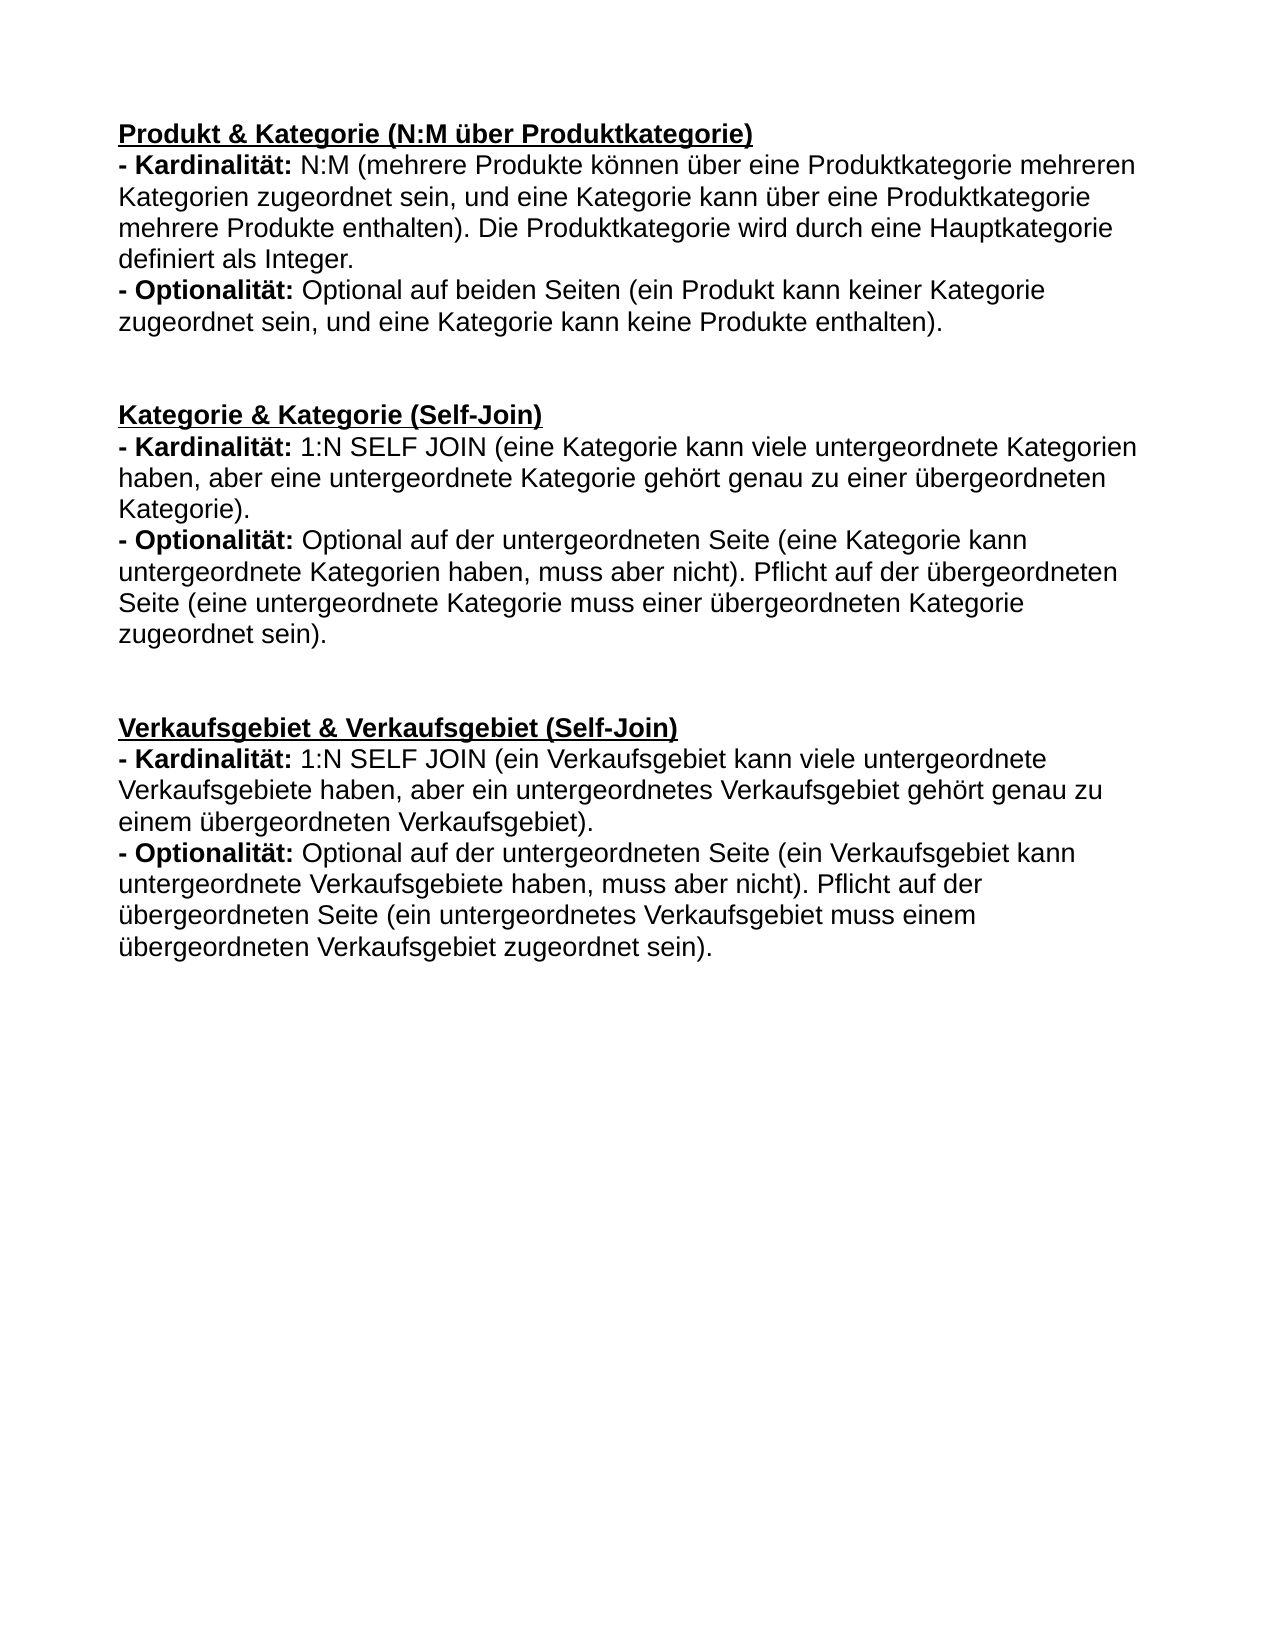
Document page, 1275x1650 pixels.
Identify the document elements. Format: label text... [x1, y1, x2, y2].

text - Optionalität: Optional auf beiden Seiten (ein Produkt kann keiner Kategorie zugeordnet sein, und eine Kategorie kann keine Produkte enthalten). [118, 274, 1157, 337]
text - Optionalität: Optional auf der untergeordneten Seite (eine Kategorie kann untergeordnete Kategorien haben, muss aber nicht). Pflicht auf der übergeordneten Seite (eine untergeordnete Kategorie muss einer übergeordneten Kategorie zugeordnet sein). [118, 524, 1157, 649]
text - Kardinalität: 1:N SELF JOIN (eine Kategorie kann viele untergeordnete Kategorien haben, aber eine untergeordnete Kategorie gehört genau zu einer übergeordneten Kategorie). [118, 431, 1157, 524]
text Verkaufsgebiet & Verkaufsgebiet (Self-Join) [118, 712, 1157, 743]
text - Kardinalität: N:M (mehrere Produkte können über eine Produktkategorie mehreren Kategorien zugeordnet sein, und eine Kategorie kann über eine Produktkategorie mehrere Produkte enthalten). Die Produktkategorie wird durch eine Hauptkategorie definiert als Integer. [118, 149, 1157, 274]
text Produkt & Kategorie (N:M über Produktkategorie) [118, 118, 1157, 149]
text - Kardinalität: 1:N SELF JOIN (ein Verkaufsgebiet kann viele untergeordnete Verkaufsgebiete haben, aber ein untergeordnetes Verkaufsgebiet gehört genau zu einem übergeordneten Verkaufsgebiet). [118, 743, 1157, 837]
text Kategorie & Kategorie (Self-Join) [118, 399, 1157, 431]
text - Optionalität: Optional auf der untergeordneten Seite (ein Verkaufsgebiet kann untergeordnete Verkaufsgebiete haben, muss aber nicht). Pflicht auf der übergeordneten Seite (ein untergeordnetes Verkaufsgebiet muss einem übergeordneten Verkaufsgebiet zugeordnet sein). [118, 837, 1157, 962]
